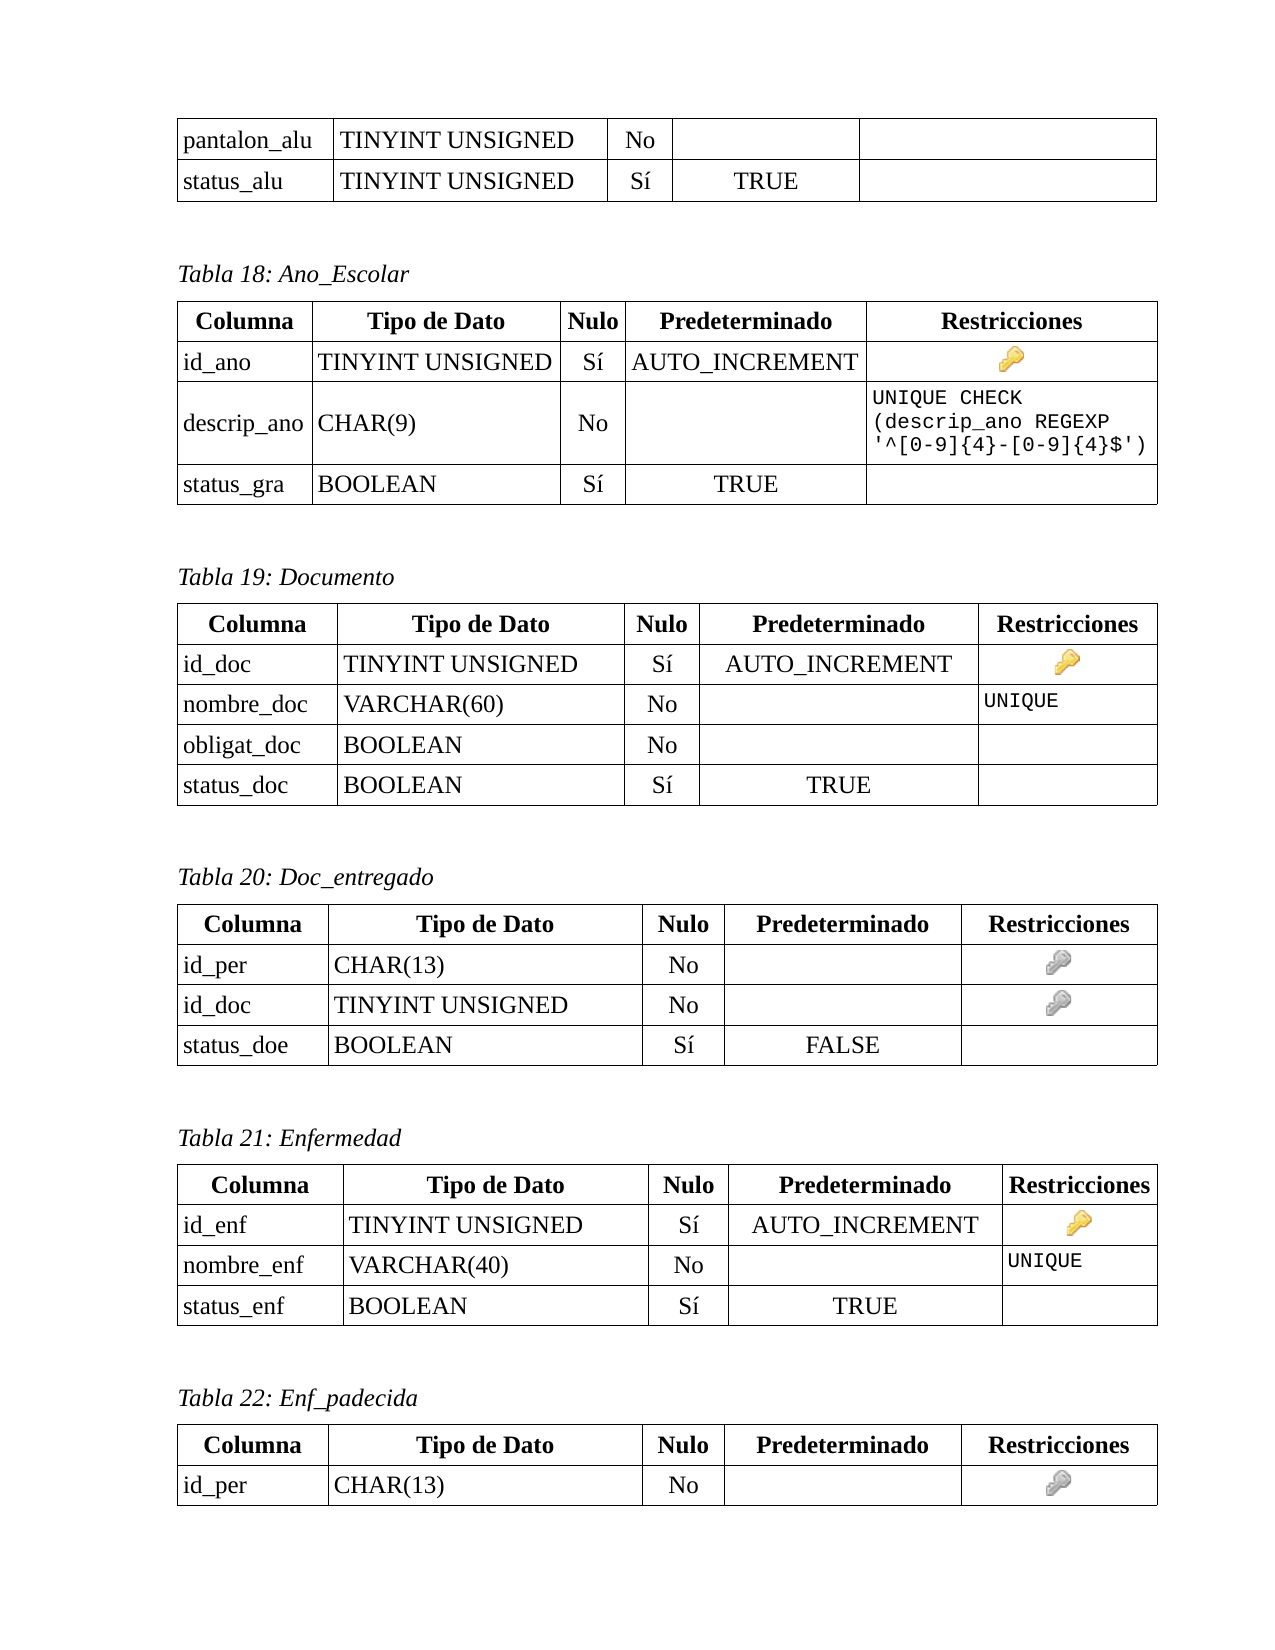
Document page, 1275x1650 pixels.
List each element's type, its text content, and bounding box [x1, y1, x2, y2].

table_cell [962, 985, 1157, 1025]
table_cell UNIQUE CHECK (descrip_ano REGEXP '^[0-9]{4}-[0-9]{4}$') [867, 382, 1157, 464]
table_header Tipo de Dato [338, 604, 624, 643]
table_cell TINYINT UNSIGNED [334, 119, 607, 159]
table_header Nulo [643, 1425, 724, 1465]
table_cell nombre_enf [178, 1246, 343, 1285]
table_cell Sí [649, 1286, 728, 1325]
table_header Columna [178, 1425, 328, 1465]
table_cell [729, 1246, 1002, 1285]
table_cell [626, 382, 866, 464]
table_cell BOOLEAN [338, 765, 624, 805]
table_cell [962, 945, 1157, 984]
table_header Columna [178, 1165, 343, 1204]
picture [1054, 649, 1080, 675]
table_cell status_doe [178, 1026, 328, 1065]
table_cell BOOLEAN [313, 465, 560, 504]
table_cell AUTO_INCREMENT [700, 645, 978, 684]
table_cell id_per [178, 1466, 328, 1505]
text Tabla 18: Ano_Escolar [177, 259, 1157, 288]
table_header Columna [178, 302, 312, 341]
table_cell TINYINT UNSIGNED [329, 985, 642, 1025]
table_cell UNIQUE [979, 685, 1157, 724]
table_header Columna [178, 905, 328, 944]
table_cell CHAR(13) [329, 945, 642, 984]
table_cell id_doc [178, 645, 337, 684]
table_cell status_alu [178, 160, 333, 201]
table_header Predeterminado [729, 1165, 1002, 1204]
table_cell FALSE [725, 1026, 961, 1065]
table_cell pantalon_alu [178, 119, 333, 159]
table_cell Sí [625, 765, 699, 805]
table_header Restricciones [979, 604, 1157, 643]
table_cell [867, 465, 1157, 504]
table_header Predeterminado [725, 905, 961, 944]
table_cell [725, 945, 961, 984]
table_cell id_ano [178, 342, 312, 381]
table_header Tipo de Dato [344, 1165, 648, 1204]
table_cell No [561, 382, 625, 464]
table_header Restricciones [962, 1425, 1157, 1465]
table_header Restricciones [1003, 1165, 1157, 1204]
table_header Tipo de Dato [329, 905, 642, 944]
table_cell [979, 765, 1157, 805]
table_cell [673, 119, 859, 159]
table_cell No [643, 1466, 724, 1505]
table_cell [860, 160, 1156, 201]
table_cell TRUE [729, 1286, 1002, 1325]
table_cell [979, 645, 1157, 684]
table_cell [979, 725, 1157, 764]
table_cell id_enf [178, 1205, 343, 1245]
table_cell [1003, 1205, 1157, 1245]
table_cell UNIQUE [1003, 1246, 1157, 1285]
table_cell Sí [643, 1026, 724, 1065]
table_cell Sí [561, 465, 625, 504]
table_cell TRUE [626, 465, 866, 504]
text Tabla 19: Documento [177, 562, 1157, 591]
table_cell [860, 119, 1156, 159]
picture [1066, 1210, 1092, 1236]
table_cell Sí [649, 1205, 728, 1245]
table_cell No [649, 1246, 728, 1285]
table_cell TINYINT UNSIGNED [334, 160, 607, 201]
table_cell No [608, 119, 672, 159]
table_cell id_doc [178, 985, 328, 1025]
table_cell [962, 1466, 1157, 1505]
table_cell TINYINT UNSIGNED [344, 1205, 648, 1245]
table_cell [962, 1026, 1157, 1065]
table_cell TRUE [700, 765, 978, 805]
table_cell [1003, 1286, 1157, 1325]
table_cell [700, 685, 978, 724]
table_cell No [643, 985, 724, 1025]
table_header Predeterminado [626, 302, 866, 341]
table_header Predeterminado [725, 1425, 961, 1465]
text Tabla 21: Enfermedad [177, 1123, 1157, 1152]
table_header Columna [178, 604, 337, 643]
table_cell CHAR(9) [313, 382, 560, 464]
table_header Restricciones [867, 302, 1157, 341]
table_cell Sí [625, 645, 699, 684]
table_header Nulo [643, 905, 724, 944]
text Tabla 20: Doc_entregado [177, 862, 1157, 891]
table_cell VARCHAR(60) [338, 685, 624, 724]
table_header Nulo [625, 604, 699, 643]
table_cell TRUE [673, 160, 859, 201]
table_cell status_enf [178, 1286, 343, 1325]
table_cell CHAR(13) [329, 1466, 642, 1505]
table_cell status_doc [178, 765, 337, 805]
table_cell No [625, 725, 699, 764]
picture [999, 346, 1024, 372]
table_cell Sí [608, 160, 672, 201]
picture [1046, 990, 1072, 1016]
table_header Restricciones [962, 905, 1157, 944]
picture [1046, 1470, 1072, 1496]
table_cell [725, 985, 961, 1025]
table_cell descrip_ano [178, 382, 312, 464]
table_cell nombre_doc [178, 685, 337, 724]
table_header Predeterminado [700, 604, 978, 643]
table_cell No [643, 945, 724, 984]
table_cell obligat_doc [178, 725, 337, 764]
picture [1046, 950, 1072, 975]
table_header Nulo [561, 302, 625, 341]
table_cell TINYINT UNSIGNED [313, 342, 560, 381]
table_cell BOOLEAN [344, 1286, 648, 1325]
table_cell status_gra [178, 465, 312, 504]
table_cell id_per [178, 945, 328, 984]
table_cell [725, 1466, 961, 1505]
table_cell [700, 725, 978, 764]
table_header Nulo [649, 1165, 728, 1204]
table_cell VARCHAR(40) [344, 1246, 648, 1285]
table_header Tipo de Dato [329, 1425, 642, 1465]
table_cell AUTO_INCREMENT [626, 342, 866, 381]
table_cell BOOLEAN [338, 725, 624, 764]
table_cell [867, 342, 1157, 381]
table_cell No [625, 685, 699, 724]
table_header Tipo de Dato [313, 302, 560, 341]
table_cell TINYINT UNSIGNED [338, 645, 624, 684]
table_cell BOOLEAN [329, 1026, 642, 1065]
table_cell AUTO_INCREMENT [729, 1205, 1002, 1245]
table_cell Sí [561, 342, 625, 381]
text Tabla 22: Enf_padecida [177, 1383, 1157, 1412]
